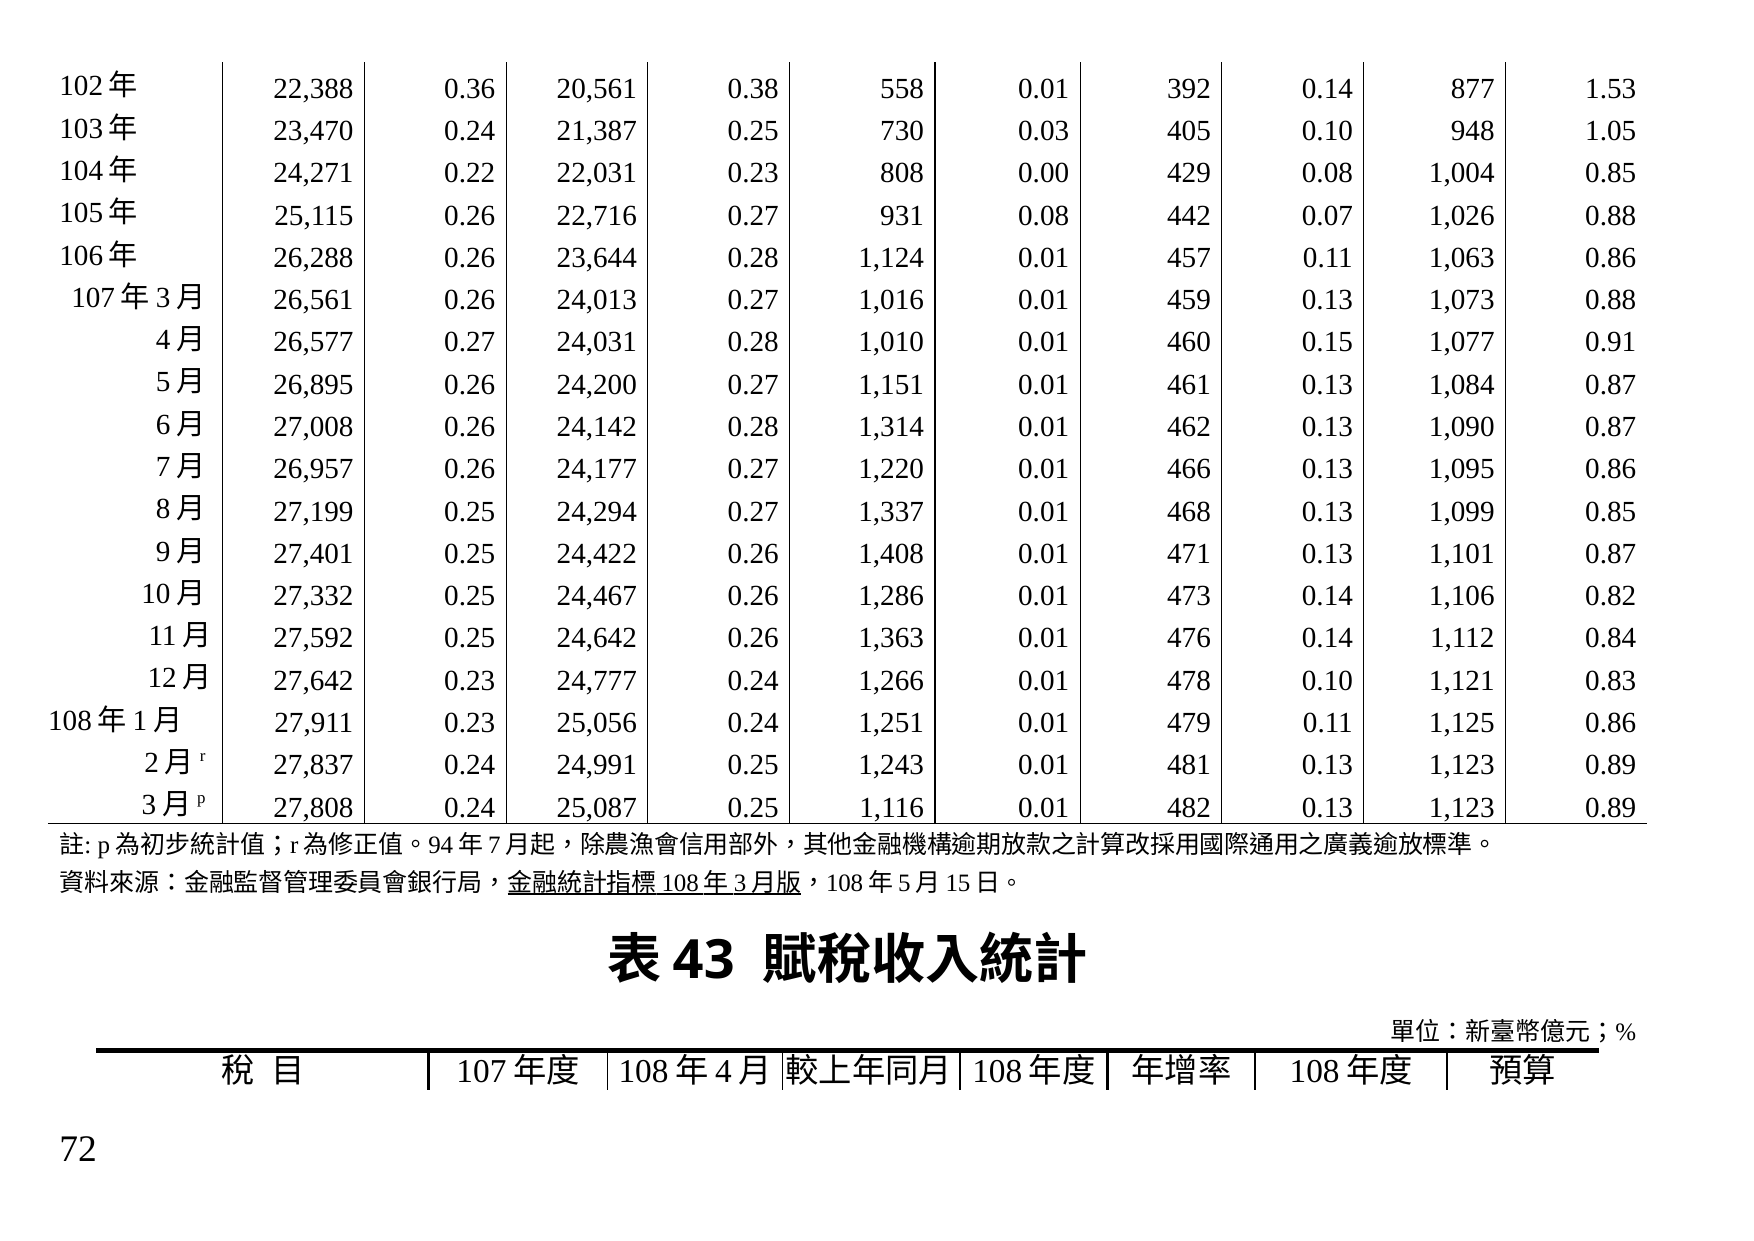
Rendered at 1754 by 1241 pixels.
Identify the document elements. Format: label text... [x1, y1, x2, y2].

table_cell 457 [1081, 231, 1221, 273]
table_cell 405 [1081, 104, 1221, 147]
table_cell 1,095 [1364, 443, 1505, 485]
table_cell 0.01 [936, 781, 1080, 823]
table_cell 26,957 [223, 443, 364, 485]
table_cell 0.25 [648, 781, 789, 823]
text 資料來源：金融監督管理委員會銀行局，金融統計指標108年3月版，108年5月15日。 [59, 862, 1636, 899]
table_cell 5月 [48, 358, 222, 400]
table_cell 0.01 [936, 400, 1080, 443]
table_header 較上年同月 [783, 1053, 959, 1090]
table_cell 0.24 [365, 781, 506, 823]
table_cell 0.01 [936, 231, 1080, 273]
table_cell 481 [1081, 739, 1221, 781]
table_cell 461 [1081, 358, 1221, 400]
table_cell 468 [1081, 485, 1221, 527]
table_cell 948 [1364, 104, 1505, 147]
table_cell 0.13 [1222, 358, 1363, 400]
table_cell 22,716 [507, 189, 647, 231]
table_cell 27,008 [223, 400, 364, 443]
table_cell 0.27 [365, 316, 506, 358]
table_cell 877 [1364, 62, 1505, 104]
table_cell 1,010 [790, 316, 934, 358]
table_cell 0.87 [1506, 358, 1647, 400]
table_cell 1,077 [1364, 316, 1505, 358]
table_cell 0.28 [648, 400, 789, 443]
table_cell 1,251 [790, 696, 934, 739]
table_cell 0.84 [1506, 612, 1647, 654]
table_cell 1,073 [1364, 274, 1505, 316]
table_cell 24,200 [507, 358, 647, 400]
table_cell 0.26 [648, 527, 789, 569]
table_cell 21,387 [507, 104, 647, 147]
table_cell 0.22 [365, 147, 506, 189]
table_cell 27,808 [223, 781, 364, 823]
table_cell 1,004 [1364, 147, 1505, 189]
table_cell 26,288 [223, 231, 364, 273]
table_cell 1,286 [790, 570, 934, 612]
table_cell 24,467 [507, 570, 647, 612]
table_cell 0.13 [1222, 400, 1363, 443]
table_cell 473 [1081, 570, 1221, 612]
table_cell 1,099 [1364, 485, 1505, 527]
table_cell 0.01 [936, 654, 1080, 696]
table_cell 0.01 [936, 485, 1080, 527]
table_cell 0.13 [1222, 274, 1363, 316]
table_cell 0.01 [936, 612, 1080, 654]
table_cell 0.86 [1506, 696, 1647, 739]
table_cell 106年 [48, 231, 222, 273]
table_cell 0.24 [365, 104, 506, 147]
table_cell 102年 [48, 62, 222, 104]
table_cell 1,243 [790, 739, 934, 781]
table_cell 0.89 [1506, 781, 1647, 823]
table_cell 26,561 [223, 274, 364, 316]
table_cell 20,561 [507, 62, 647, 104]
table_cell 24,013 [507, 274, 647, 316]
table_cell 26,895 [223, 358, 364, 400]
table_cell 1,408 [790, 527, 934, 569]
table_cell 1,125 [1364, 696, 1505, 739]
table_cell 0.27 [648, 485, 789, 527]
table_cell 0.26 [365, 400, 506, 443]
table_cell 0.88 [1506, 274, 1647, 316]
table_cell 1.05 [1506, 104, 1647, 147]
text 單位：新臺幣億元；% [59, 1012, 1636, 1048]
table_cell 0.00 [936, 147, 1080, 189]
table_cell 0.36 [365, 62, 506, 104]
table_cell 442 [1081, 189, 1221, 231]
table_header 稅 目 [96, 1053, 427, 1090]
table_cell 466 [1081, 443, 1221, 485]
table_cell 3月p [48, 781, 222, 823]
table_cell 1,106 [1364, 570, 1505, 612]
table_cell 0.23 [648, 147, 789, 189]
table_cell 1,016 [790, 274, 934, 316]
table_header 預算 [1448, 1053, 1598, 1090]
table_cell 0.25 [365, 527, 506, 569]
table_cell 808 [790, 147, 934, 189]
table_cell 27,401 [223, 527, 364, 569]
table_cell 0.26 [365, 358, 506, 400]
table_cell 0.10 [1222, 104, 1363, 147]
table_cell 1,101 [1364, 527, 1505, 569]
table_cell 23,644 [507, 231, 647, 273]
table_cell 1,123 [1364, 739, 1505, 781]
table_cell 0.23 [365, 696, 506, 739]
table_cell 27,642 [223, 654, 364, 696]
table_cell 104年 [48, 147, 222, 189]
table_cell 0.91 [1506, 316, 1647, 358]
table_cell 471 [1081, 527, 1221, 569]
table_cell 479 [1081, 696, 1221, 739]
table_cell 1,124 [790, 231, 934, 273]
table_cell 478 [1081, 654, 1221, 696]
table_cell 0.27 [648, 274, 789, 316]
table_cell 1,123 [1364, 781, 1505, 823]
table_cell 392 [1081, 62, 1221, 104]
table_cell 24,031 [507, 316, 647, 358]
table_cell 0.82 [1506, 570, 1647, 612]
table_cell 0.88 [1506, 189, 1647, 231]
table_cell 0.25 [365, 612, 506, 654]
table_cell 12月 [48, 654, 222, 696]
table_cell 0.13 [1222, 527, 1363, 569]
table_cell 26,577 [223, 316, 364, 358]
table_cell 0.01 [936, 62, 1080, 104]
table_cell 6月 [48, 400, 222, 443]
table_cell 0.26 [365, 443, 506, 485]
table_cell 0.25 [648, 739, 789, 781]
table_cell 0.24 [365, 739, 506, 781]
table_cell 22,388 [223, 62, 364, 104]
table_cell 0.25 [648, 104, 789, 147]
table_cell 1,121 [1364, 654, 1505, 696]
table_header 108年度 [1256, 1053, 1446, 1090]
table_cell 0.01 [936, 443, 1080, 485]
table_cell 25,056 [507, 696, 647, 739]
table_cell 429 [1081, 147, 1221, 189]
table_cell 0.38 [648, 62, 789, 104]
table_cell 103年 [48, 104, 222, 147]
table_cell 0.07 [1222, 189, 1363, 231]
table_cell 0.24 [648, 654, 789, 696]
table_header 108年4月 [608, 1053, 782, 1090]
table_cell 8月 [48, 485, 222, 527]
table_cell 0.86 [1506, 443, 1647, 485]
table_cell 0.24 [648, 696, 789, 739]
table_cell 0.83 [1506, 654, 1647, 696]
table_cell 0.01 [936, 316, 1080, 358]
table_cell 1,063 [1364, 231, 1505, 273]
table_cell 0.11 [1222, 696, 1363, 739]
table_cell 27,199 [223, 485, 364, 527]
table_cell 0.01 [936, 739, 1080, 781]
table_cell 0.25 [365, 570, 506, 612]
table_cell 1,314 [790, 400, 934, 443]
table_header 年增率 [1109, 1053, 1254, 1090]
table_cell 0.25 [365, 485, 506, 527]
table_cell 22,031 [507, 147, 647, 189]
table_cell 0.23 [365, 654, 506, 696]
table_cell 25,115 [223, 189, 364, 231]
table_cell 558 [790, 62, 934, 104]
table_cell 0.86 [1506, 231, 1647, 273]
table_cell 24,177 [507, 443, 647, 485]
table_cell 0.85 [1506, 147, 1647, 189]
table_cell 24,642 [507, 612, 647, 654]
table_cell 730 [790, 104, 934, 147]
table_cell 1,266 [790, 654, 934, 696]
table_cell 0.01 [936, 274, 1080, 316]
table_cell 24,991 [507, 739, 647, 781]
table_cell 10月 [48, 570, 222, 612]
table_cell 0.08 [1222, 147, 1363, 189]
table_cell 1,151 [790, 358, 934, 400]
table_cell 1,337 [790, 485, 934, 527]
table_cell 0.01 [936, 527, 1080, 569]
table_cell 0.14 [1222, 612, 1363, 654]
table_cell 24,422 [507, 527, 647, 569]
table_cell 931 [790, 189, 934, 231]
table_cell 24,142 [507, 400, 647, 443]
table_cell 0.03 [936, 104, 1080, 147]
table_cell 27,332 [223, 570, 364, 612]
table_cell 27,592 [223, 612, 364, 654]
table_cell 1.53 [1506, 62, 1647, 104]
table_cell 9月 [48, 527, 222, 569]
table_cell 0.27 [648, 443, 789, 485]
table_cell 0.26 [365, 231, 506, 273]
table_header 108年度 [961, 1053, 1106, 1090]
table_cell 0.26 [365, 189, 506, 231]
table_cell 0.26 [648, 570, 789, 612]
table_cell 24,271 [223, 147, 364, 189]
table_cell 462 [1081, 400, 1221, 443]
subtitle 表43 賦稅收入統計 [59, 899, 1636, 1012]
table_cell 0.14 [1222, 570, 1363, 612]
table_cell 107年3月 [48, 274, 222, 316]
table_cell 1,220 [790, 443, 934, 485]
table_cell 0.28 [648, 316, 789, 358]
table_cell 0.87 [1506, 527, 1647, 569]
table_cell 476 [1081, 612, 1221, 654]
table_cell 459 [1081, 274, 1221, 316]
table_cell 0.87 [1506, 400, 1647, 443]
table_cell 0.89 [1506, 739, 1647, 781]
table_cell 0.13 [1222, 443, 1363, 485]
table_cell 24,294 [507, 485, 647, 527]
table_cell 108年1月 [48, 696, 222, 739]
table_cell 7月 [48, 443, 222, 485]
table_cell 0.15 [1222, 316, 1363, 358]
table_cell 2月r [48, 739, 222, 781]
table_cell 0.10 [1222, 654, 1363, 696]
table_cell 23,470 [223, 104, 364, 147]
table_cell 0.26 [365, 274, 506, 316]
table_cell 0.27 [648, 189, 789, 231]
table_cell 1,363 [790, 612, 934, 654]
table_cell 4月 [48, 316, 222, 358]
table_cell 0.14 [1222, 62, 1363, 104]
table_cell 11月 [48, 612, 222, 654]
table_cell 1,112 [1364, 612, 1505, 654]
table_cell 0.28 [648, 231, 789, 273]
table_cell 0.13 [1222, 781, 1363, 823]
table_cell 1,090 [1364, 400, 1505, 443]
table_cell 482 [1081, 781, 1221, 823]
table_cell 27,911 [223, 696, 364, 739]
table_cell 0.11 [1222, 231, 1363, 273]
table_cell 105年 [48, 189, 222, 231]
table_cell 0.01 [936, 570, 1080, 612]
table_cell 0.13 [1222, 739, 1363, 781]
table_cell 27,837 [223, 739, 364, 781]
table_cell 1,084 [1364, 358, 1505, 400]
table_cell 25,087 [507, 781, 647, 823]
table_cell 460 [1081, 316, 1221, 358]
table_cell 0.01 [936, 358, 1080, 400]
text 註: p為初步統計值；r為修正值。94年7月起，除農漁會信用部外，其他金融機構逾期放款之計算改採用國際通用之廣義逾放標準。 [59, 824, 1636, 862]
table_cell 24,777 [507, 654, 647, 696]
table_cell 1,116 [790, 781, 934, 823]
table_cell 0.85 [1506, 485, 1647, 527]
table_cell 0.01 [936, 696, 1080, 739]
table_cell 0.08 [936, 189, 1080, 231]
table_cell 0.27 [648, 358, 789, 400]
table_header 107年度 [430, 1053, 607, 1090]
table_cell 0.13 [1222, 485, 1363, 527]
table_cell 1,026 [1364, 189, 1505, 231]
table_cell 0.26 [648, 612, 789, 654]
